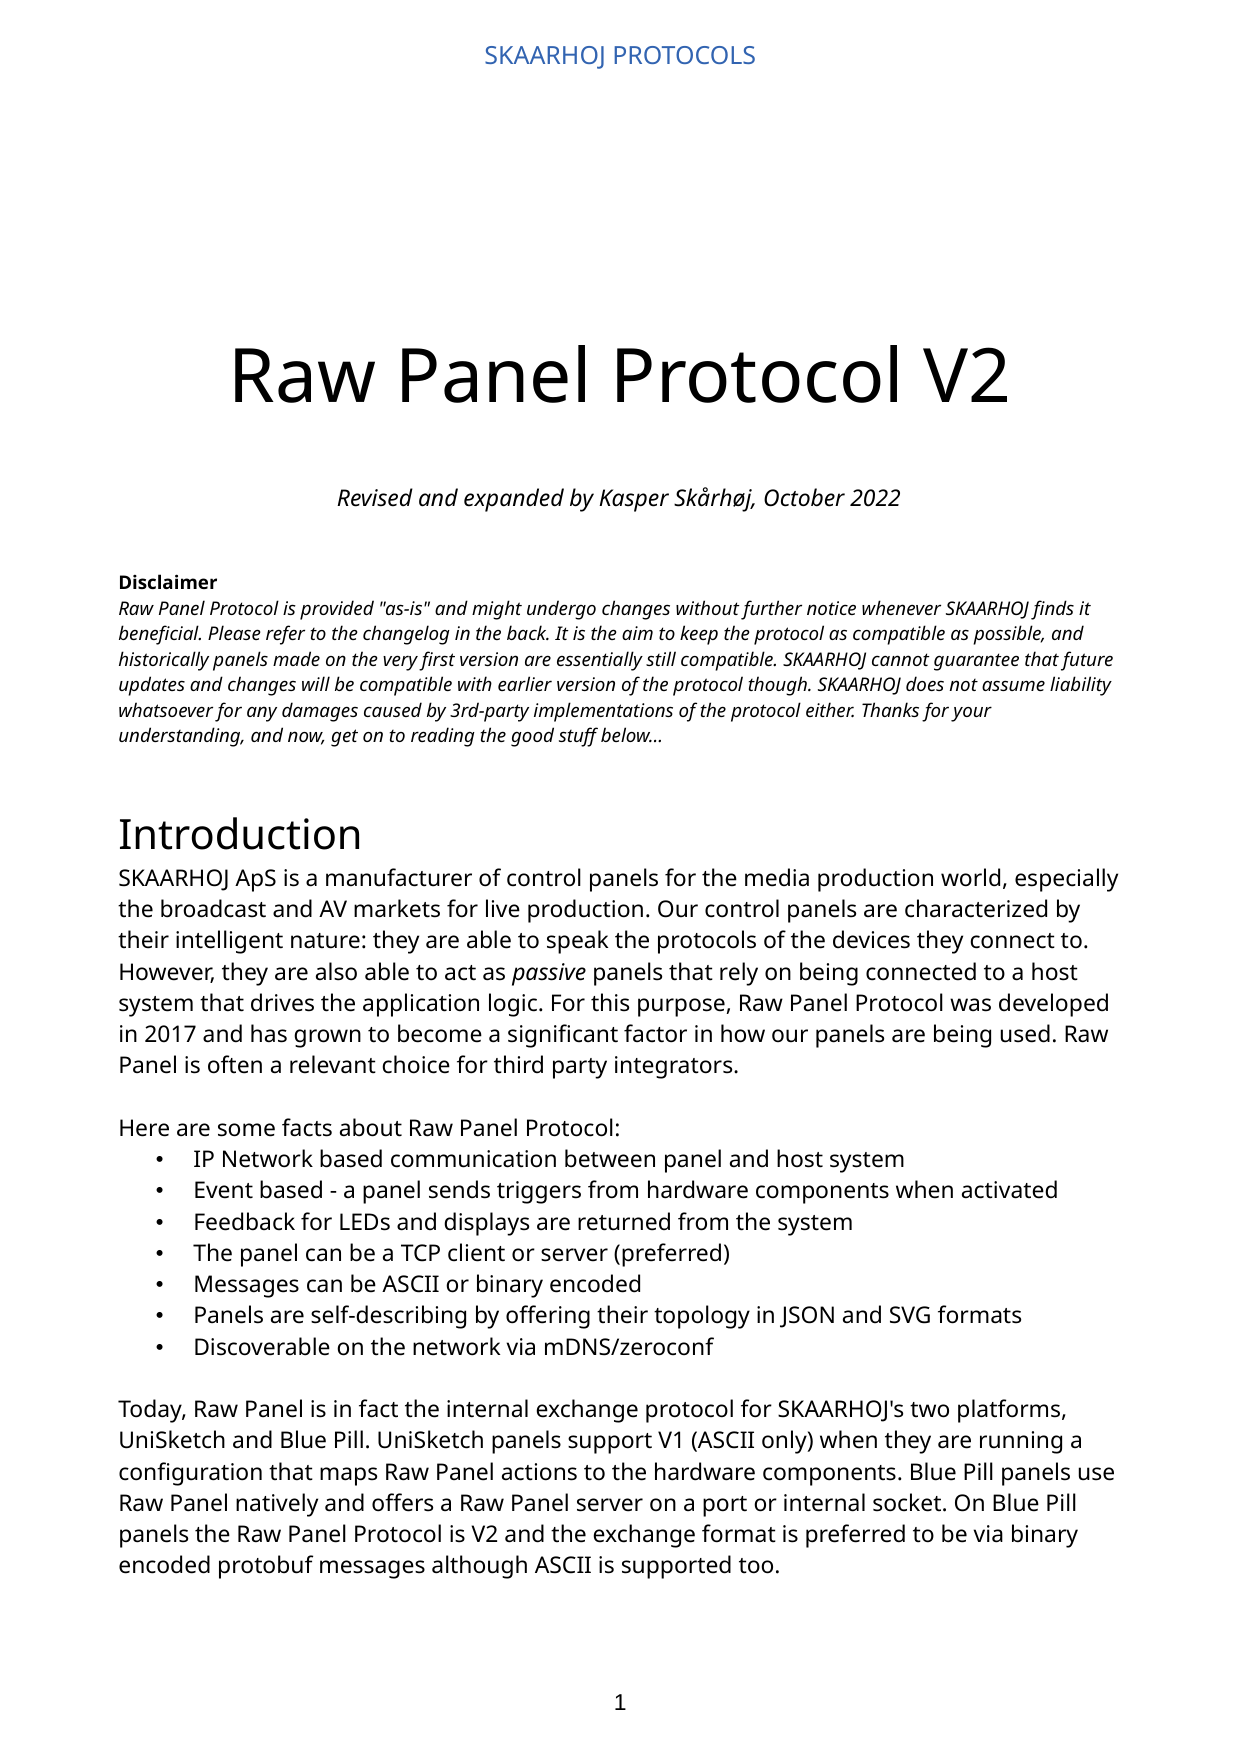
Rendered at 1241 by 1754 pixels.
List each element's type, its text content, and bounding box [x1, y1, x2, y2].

list Panels are self-describing by offering their topology in JSON and SVG formats [156, 1299, 1122, 1330]
list IP Network based communication between panel and host system [156, 1143, 1122, 1174]
list Feedback for LEDs and displays are returned from the system [156, 1205, 1122, 1237]
text Introduction [118, 805, 1122, 862]
list The panel can be a TCP client or server (preferred) [156, 1237, 1122, 1268]
list Discoverable on the network via mDNS/zeroconf [156, 1330, 1122, 1362]
text Raw Panel Protocol V2 [118, 322, 1122, 425]
text Today, Raw Panel is in fact the internal exchange protocol for SKAARHOJ's two platforms, UniSketch and Blue Pill. UniSketch panels support V1 (ASCII only) when they are running a configuration that maps Raw Panel actions to the hardware components. Blue Pill panels use Raw Panel natively and offers a Raw Panel server on a port or internal socket. On Blue Pill panels the Raw Panel Protocol is V2 and the exchange format is preferred to be via binary encoded protobuf messages although ASCII is supported too. [118, 1393, 1122, 1580]
text Here are some facts about Raw Panel Protocol: [118, 1112, 1122, 1143]
text SKAARHOJ ApS is a manufacturer of control panels for the media production world, especially the broadcast and AV markets for live production. Our control panels are characterized by their intelligent nature: they are able to speak the protocols of the devices they connect to. However, they are also able to act as passive panels that rely on being connected to a host system that drives the application logic. For this purpose, Raw Panel Protocol was developed in 2017 and has grown to become a significant factor in how our panels are being used. Raw Panel is often a relevant choice for third party integrators. [118, 862, 1122, 1080]
list Messages can be ASCII or binary encoded [156, 1268, 1122, 1299]
text Revised and expanded by Kasper Skårhøj, October 2022 [118, 481, 1122, 513]
text Raw Panel Protocol is provided "as-is" and might undergo changes without further notice whenever SKAARHOJ finds it beneficial. Please refer to the changelog in the back. It is the aim to keep the protocol as compatible as possible, and historically panels made on the very first version are essentially still compatible. SKAARHOJ cannot guarantee that future updates and changes will be compatible with earlier version of the protocol though. SKAARHOJ does not assume liability whatsoever for any damages caused by 3rd-party implementations of the protocol either. Thanks for your understanding, and now, get on to reading the good stuff below... [118, 595, 1122, 748]
list Event based - a panel sends triggers from hardware components when activated [156, 1174, 1122, 1205]
subtitle Disclaimer [118, 569, 1122, 595]
